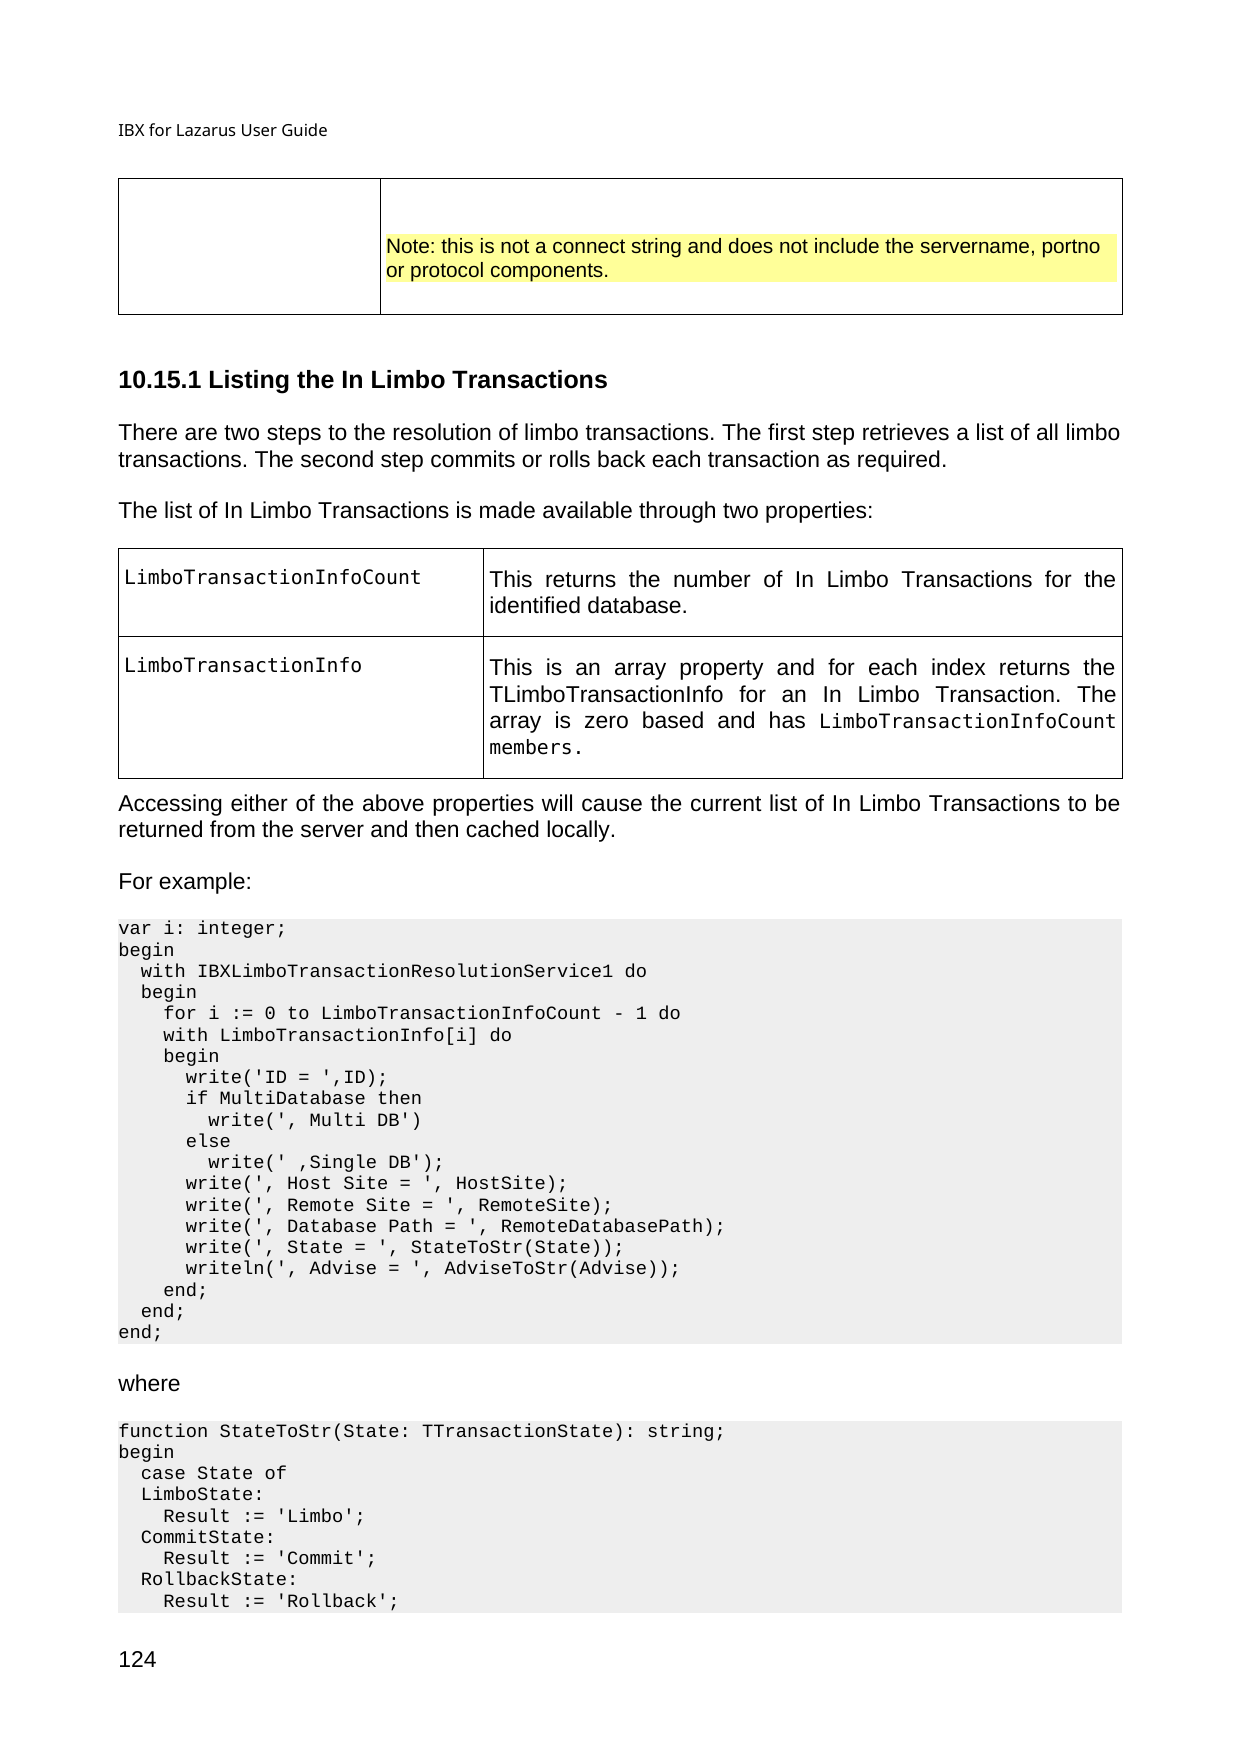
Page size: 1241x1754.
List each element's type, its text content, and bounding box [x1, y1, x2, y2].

text Result := 'Commit'; [118, 1549, 1122, 1570]
text end; [118, 1323, 1122, 1344]
text with LimboTransactionInfo[i] do [118, 1025, 1122, 1047]
text The list of In Limbo Transactions is made available through two properties: [118, 497, 1122, 523]
text Result := 'Limbo'; [118, 1506, 1122, 1528]
text write(', State = ', StateToStr(State)); [118, 1238, 1122, 1259]
text end; [118, 1280, 1122, 1302]
table_cell Note: this is not a connect string and does not include the servername, portno or protocol components. [381, 179, 1122, 313]
text with IBXLimboTransactionResolutionService1 do [118, 962, 1122, 983]
table_header LimboTransactionInfoCount [119, 549, 483, 636]
table_cell This is an array property and for each index returns the TLimboTransactionInfo for an In Limbo Transaction. The array is zero based and has LimboTransactionInfoCount members. [484, 637, 1122, 777]
text write(', Remote Site = ', RemoteSite); [118, 1195, 1122, 1217]
text end; [118, 1302, 1122, 1323]
text begin [118, 1047, 1122, 1068]
text where [118, 1369, 1122, 1396]
table_cell [119, 179, 380, 313]
text LimboState: [118, 1485, 1122, 1506]
text write(', Database Path = ', RemoteDatabasePath); [118, 1217, 1122, 1238]
text CommitState: [118, 1528, 1122, 1549]
text There are two steps to the resolution of limbo transactions. The first step retrieves a list of all limbo transactions. The second step commits or rolls back each transaction as required. [118, 419, 1122, 472]
text write('ID = ',ID); [118, 1068, 1122, 1089]
table_header This returns the number of In Limbo Transactions for the identified database. [484, 549, 1122, 636]
text write(', Multi DB') [118, 1110, 1122, 1132]
text RollbackState: [118, 1570, 1122, 1591]
text function StateToStr(State: TTransactionState): string; [118, 1421, 1122, 1443]
text Accessing either of the above properties will cause the current list of In Limbo Transactions to be returned from the server and then cached locally. [118, 789, 1122, 842]
text begin [118, 1443, 1122, 1464]
text write(' ,Single DB'); [118, 1153, 1122, 1174]
text begin [118, 940, 1122, 962]
text Result := 'Rollback'; [118, 1591, 1122, 1613]
text if MultiDatabase then [118, 1089, 1122, 1110]
text for i := 0 to LimboTransactionInfoCount - 1 do [118, 1004, 1122, 1025]
table_cell LimboTransactionInfo [119, 637, 483, 777]
subtitle Listing the In Limbo Transactions [118, 365, 1122, 394]
text begin [118, 983, 1122, 1004]
text writeln(', Advise = ', AdviseToStr(Advise)); [118, 1259, 1122, 1280]
text var i: integer; [118, 919, 1122, 940]
text write(', Host Site = ', HostSite); [118, 1174, 1122, 1195]
text else [118, 1132, 1122, 1153]
text For example: [118, 868, 1122, 894]
text case State of [118, 1464, 1122, 1485]
